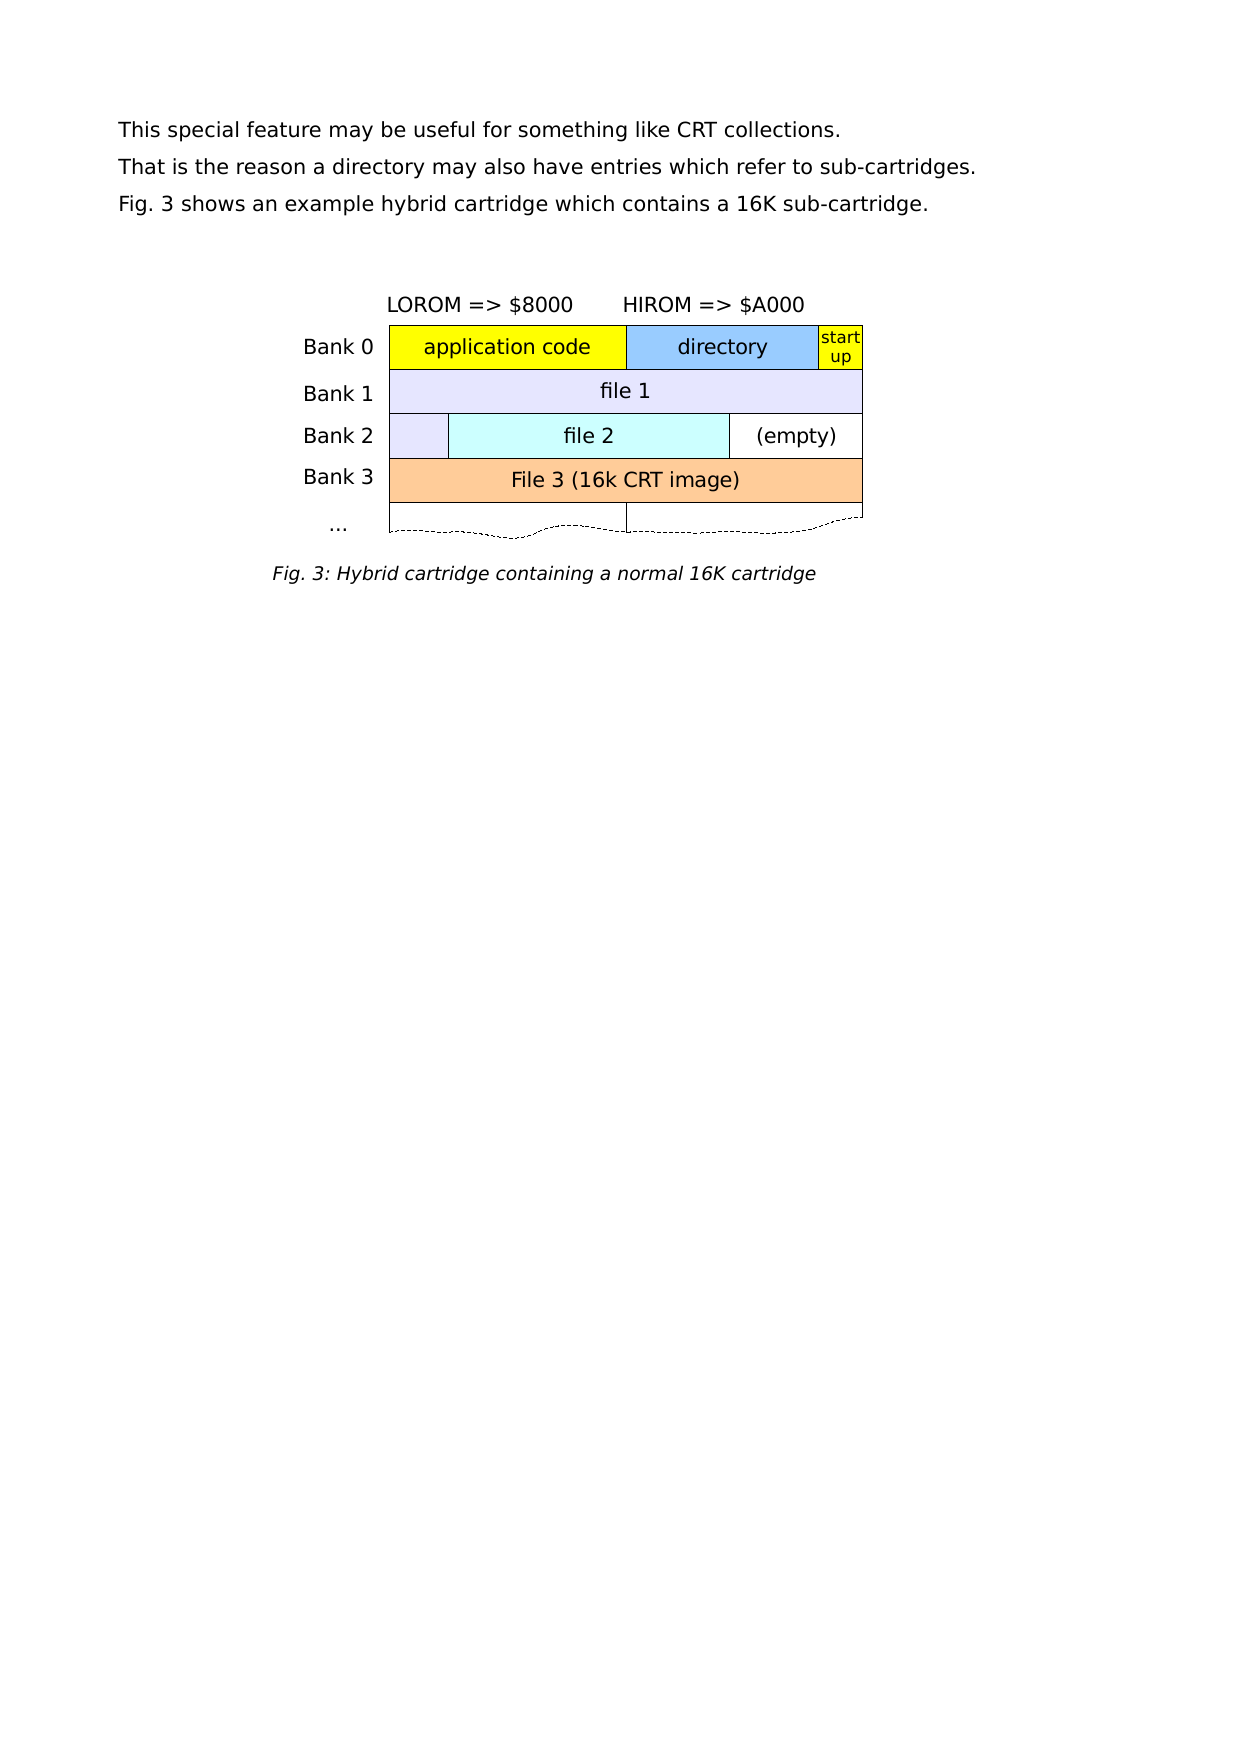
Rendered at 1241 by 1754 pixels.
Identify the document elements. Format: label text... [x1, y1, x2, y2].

text Fig. 3: Hybrid cartridge containing a normal 16K cartridge [272, 265, 968, 585]
text Fig. 3 shows an example hybrid cartridge which contains a 16K sub-cartridge. [118, 192, 1122, 216]
text This special feature may be useful for something like CRT collections. [118, 118, 1122, 142]
text That is the reason a directory may also have entries which refer to sub-cartridges. [118, 155, 1122, 179]
